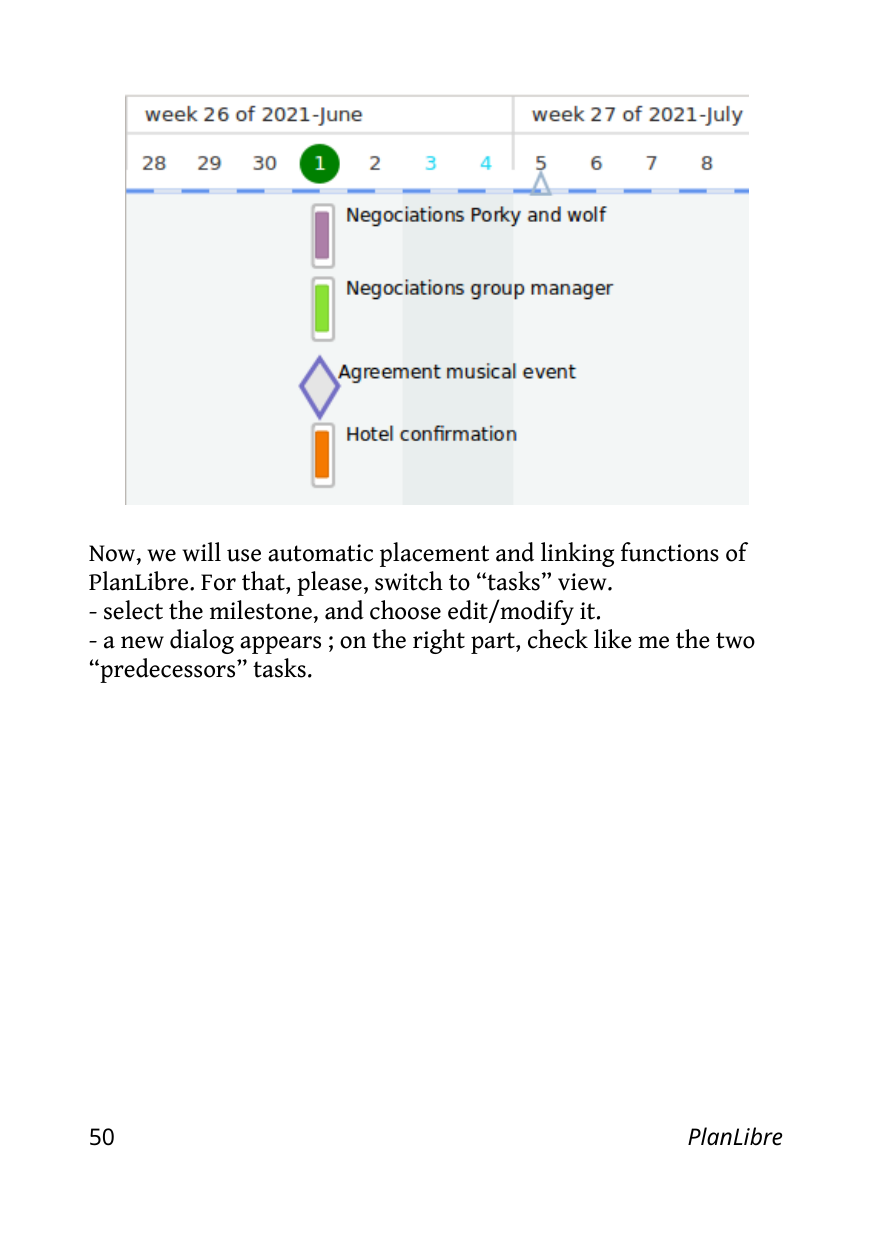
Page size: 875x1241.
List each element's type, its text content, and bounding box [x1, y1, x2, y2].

text Now, we will use automatic placement and linking functions of PlanLibre. For that, please, switch to “tasks” view. [88, 539, 786, 597]
text - select the milestone, and choose edit/modify it. [88, 597, 786, 626]
picture [125, 94, 749, 505]
text - a new dialog appears ; on the right part, check like me the two “predecessors” tasks. [88, 626, 786, 684]
